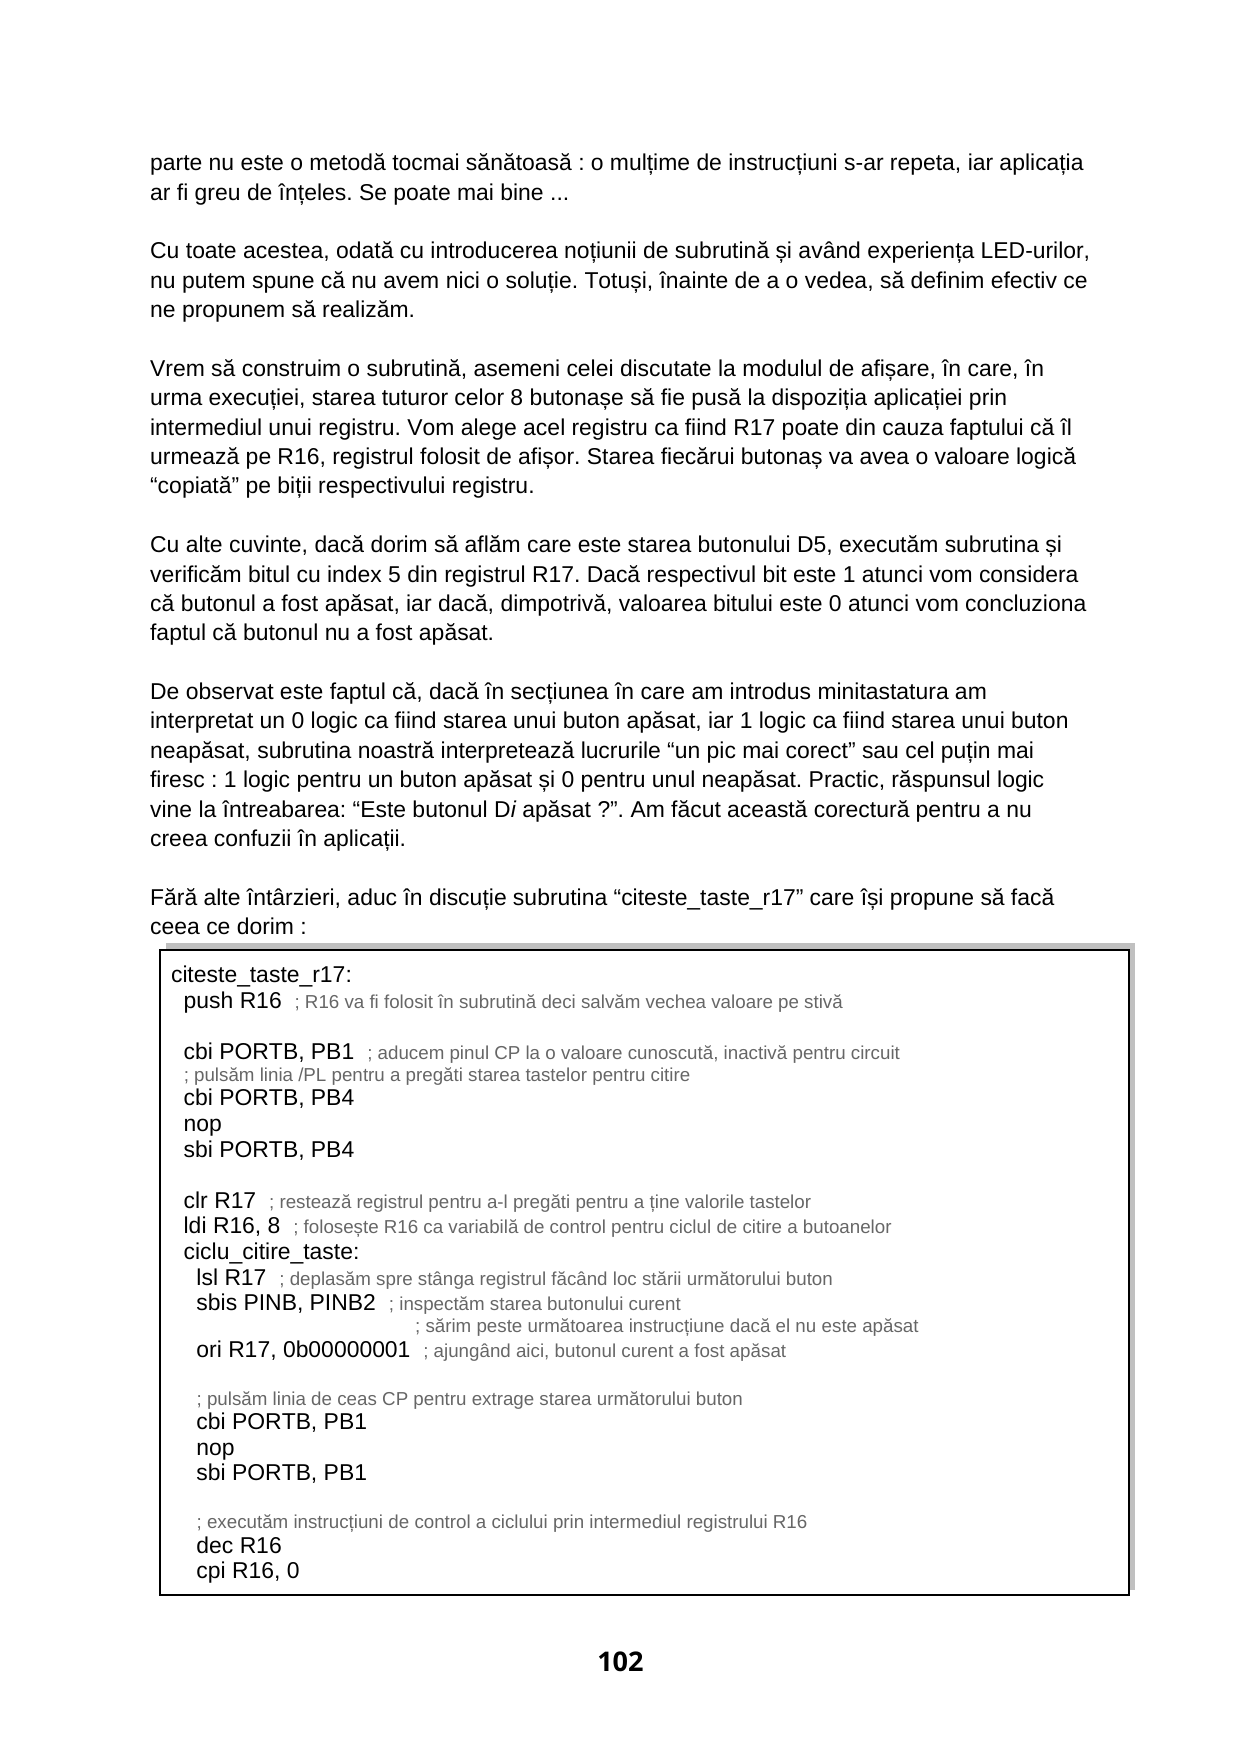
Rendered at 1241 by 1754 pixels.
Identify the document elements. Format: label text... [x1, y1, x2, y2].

table_header citeste_taste_r17: push R16 ; R16 va fi folosit în subrutină deci salvăm vechea valoare pe stivă cbi PORTB, PB1 ; aducem pinul CP la o valoare cunoscută, inactivă pentru circuit ; pulsăm linia /PL pentru a pregăti starea tastelor pentru citire cbi PORTB, PB4 nop sbi PORTB, PB4 clr R17 ; restează registrul pentru a-l pregăti pentru a ține valorile tastelor ldi R16, 8 ; folosește R16 ca variabilă de control pentru ciclul de citire a butoanelor ciclu_citire_taste: lsl R17 ; deplasăm spre stânga registrul făcând loc stării următorului buton sbis PINB, PINB2 ; inspectăm starea butonului curent ; sărim peste următoarea instrucțiune dacă el nu este apăsat ori R17, 0b00000001 ; ajungând aici, butonul curent a fost apăsat ; pulsăm linia de ceas CP pentru extrage starea următorului buton cbi PORTB, PB1 nop sbi PORTB, PB1 ; executăm instrucțiuni de control a ciclului prin intermediul registrului R16 dec R16 cpi R16, 0 [161, 951, 1128, 1594]
text De observat este faptul că, dacă în secțiunea în care am introdus minitastatura am interpretat un 0 logic ca fiind starea unui buton apăsat, iar 1 logic ca fiind starea unui buton neapăsat, subrutina noastră interpretează lucrurile “un pic mai corect” sau cel puțin mai firesc : 1 logic pentru un buton apăsat și 0 pentru unul neapăsat. Practic, răspunsul logic vine la întreabarea: “Este butonul Di apăsat ?”. Am făcut această corectură pentru a nu creea confuzii în aplicații. [150, 679, 1091, 851]
text Fără alte întârzieri, aduc în discuție subrutina “citeste_taste_r17” care își propune să facă ceea ce dorim : [150, 884, 1091, 939]
text parte nu este o metodă tocmai sănătoasă : o mulțime de instrucțiuni s-ar repeta, iar aplicația ar fi greu de înțeles. Se poate mai bine ... [150, 150, 1091, 205]
text Vrem să construim o subrutină, asemeni celei discutate la modulul de afișare, în care, în urma execuției, starea tuturor celor 8 butonașe să fie pusă la dispoziția aplicației prin intermediul unui registru. Vom alege acel registru ca fiind R17 poate din cauza faptului că îl urmează pe R16, registrul folosit de afișor. Starea fiecărui butonaș va avea o valoare logică “copiată” pe biții respectivului registru. [150, 356, 1091, 499]
text Cu toate acestea, odată cu introducerea noțiunii de subrutină și având experiența LED-urilor, nu putem spune că nu avem nici o soluție. Totuși, înainte de a o vedea, să definim efectiv ce ne propunem să realizăm. [150, 238, 1091, 322]
text Cu alte cuvinte, dacă dorim să aflăm care este starea butonului D5, executăm subrutina și verificăm bitul cu index 5 din registrul R17. Dacă respectivul bit este 1 atunci vom considera că butonul a fost apăsat, iar dacă, dimpotrivă, valoarea bitului este 0 atunci vom concluziona faptul că butonul nu a fost apăsat. [150, 532, 1091, 646]
